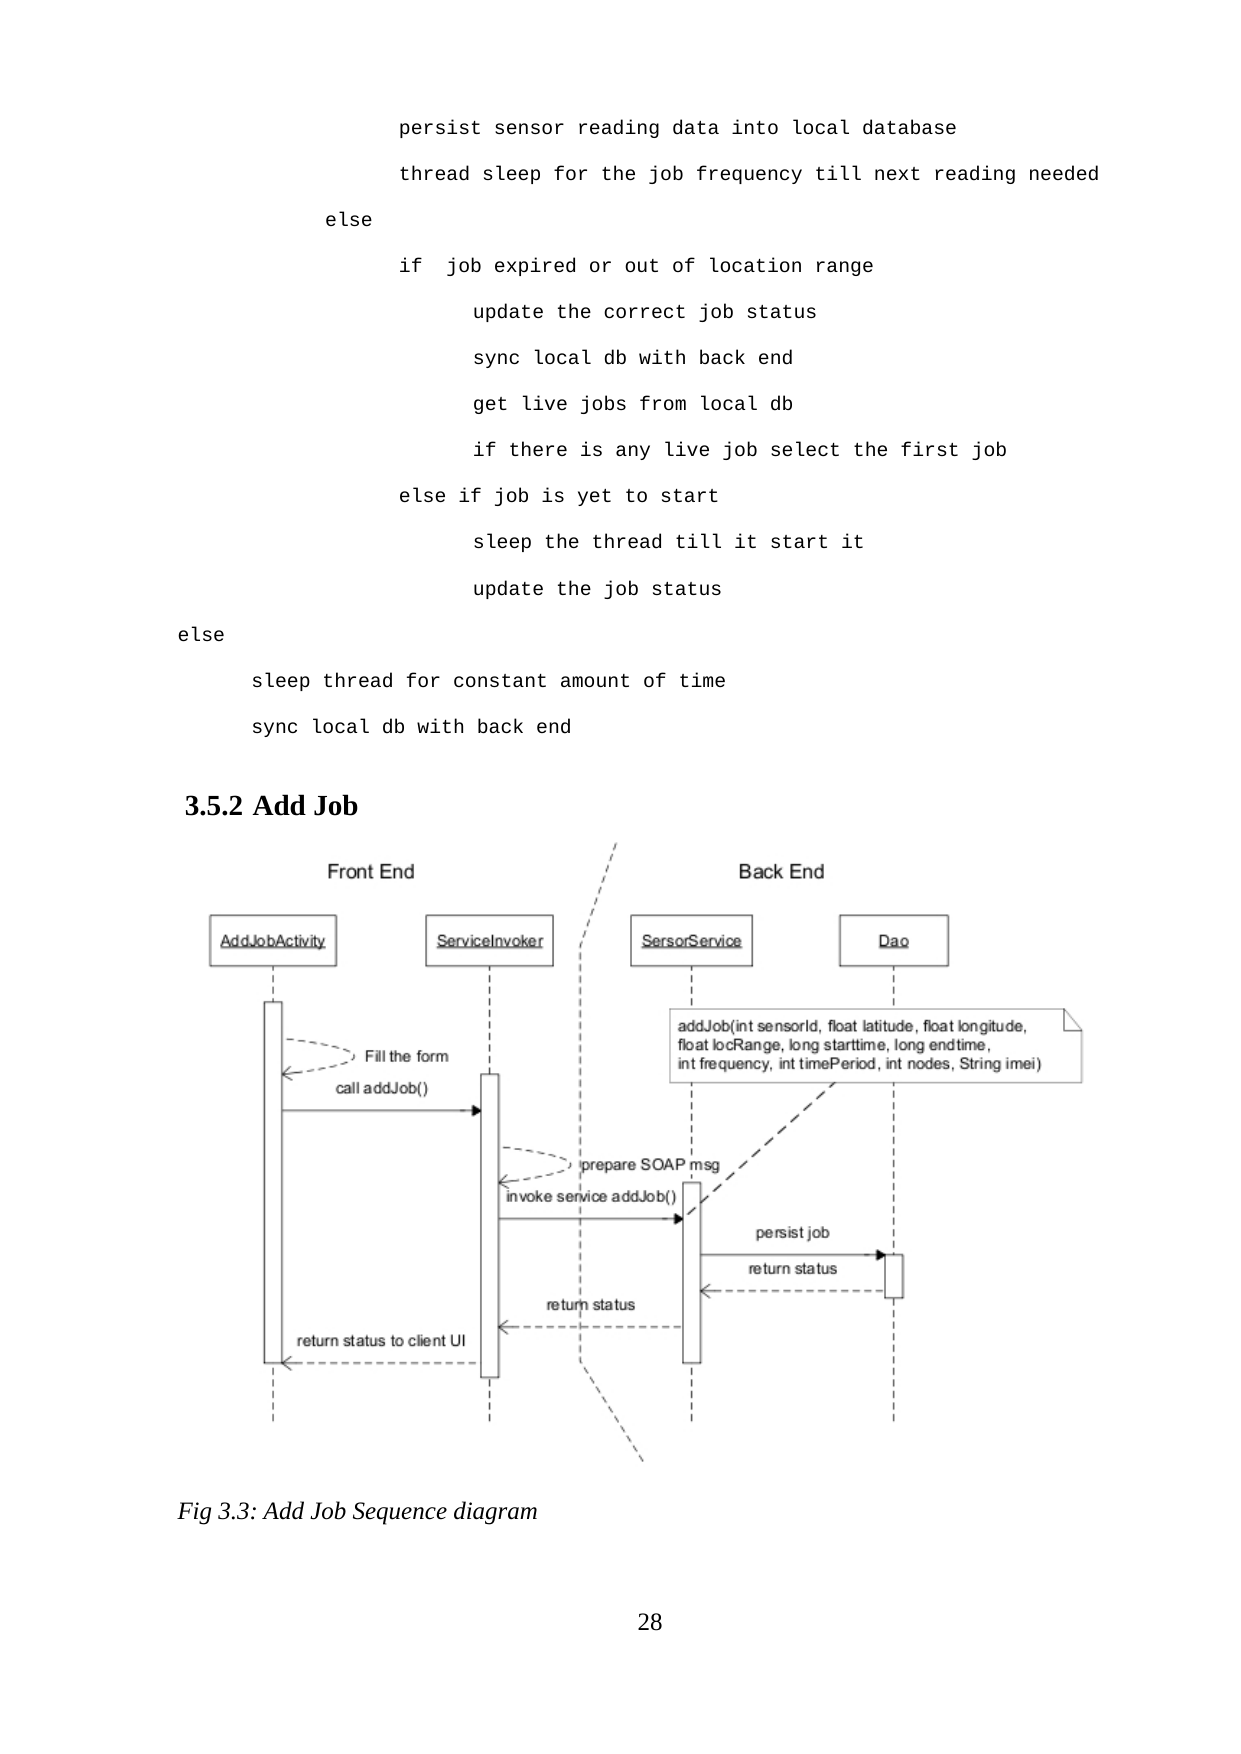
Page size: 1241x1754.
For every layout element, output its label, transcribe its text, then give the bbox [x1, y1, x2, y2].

text update the correct job status [177, 302, 1122, 325]
text else if job is yet to start [177, 486, 1122, 509]
text if there is any live job select the first job [177, 440, 1122, 463]
text persist sensor reading data into local database [177, 118, 1122, 141]
text thread sleep for the job frequency till next reading needed [177, 164, 1122, 187]
text sync local db with back end [177, 717, 1122, 739]
text get live jobs from local db [177, 394, 1122, 417]
text update the job status [177, 578, 1122, 601]
text Fig 3.3: Add Job Sequence diagram [177, 1482, 1122, 1524]
text sleep the thread till it start it [177, 532, 1122, 555]
text sleep thread for constant amount of time [177, 671, 1122, 693]
subtitle Add Job [177, 788, 1122, 821]
text else [177, 624, 1122, 647]
picture [186, 831, 1101, 1482]
text else [177, 210, 1122, 233]
text if job expired or out of location range [177, 256, 1122, 279]
text sync local db with back end [177, 348, 1122, 371]
